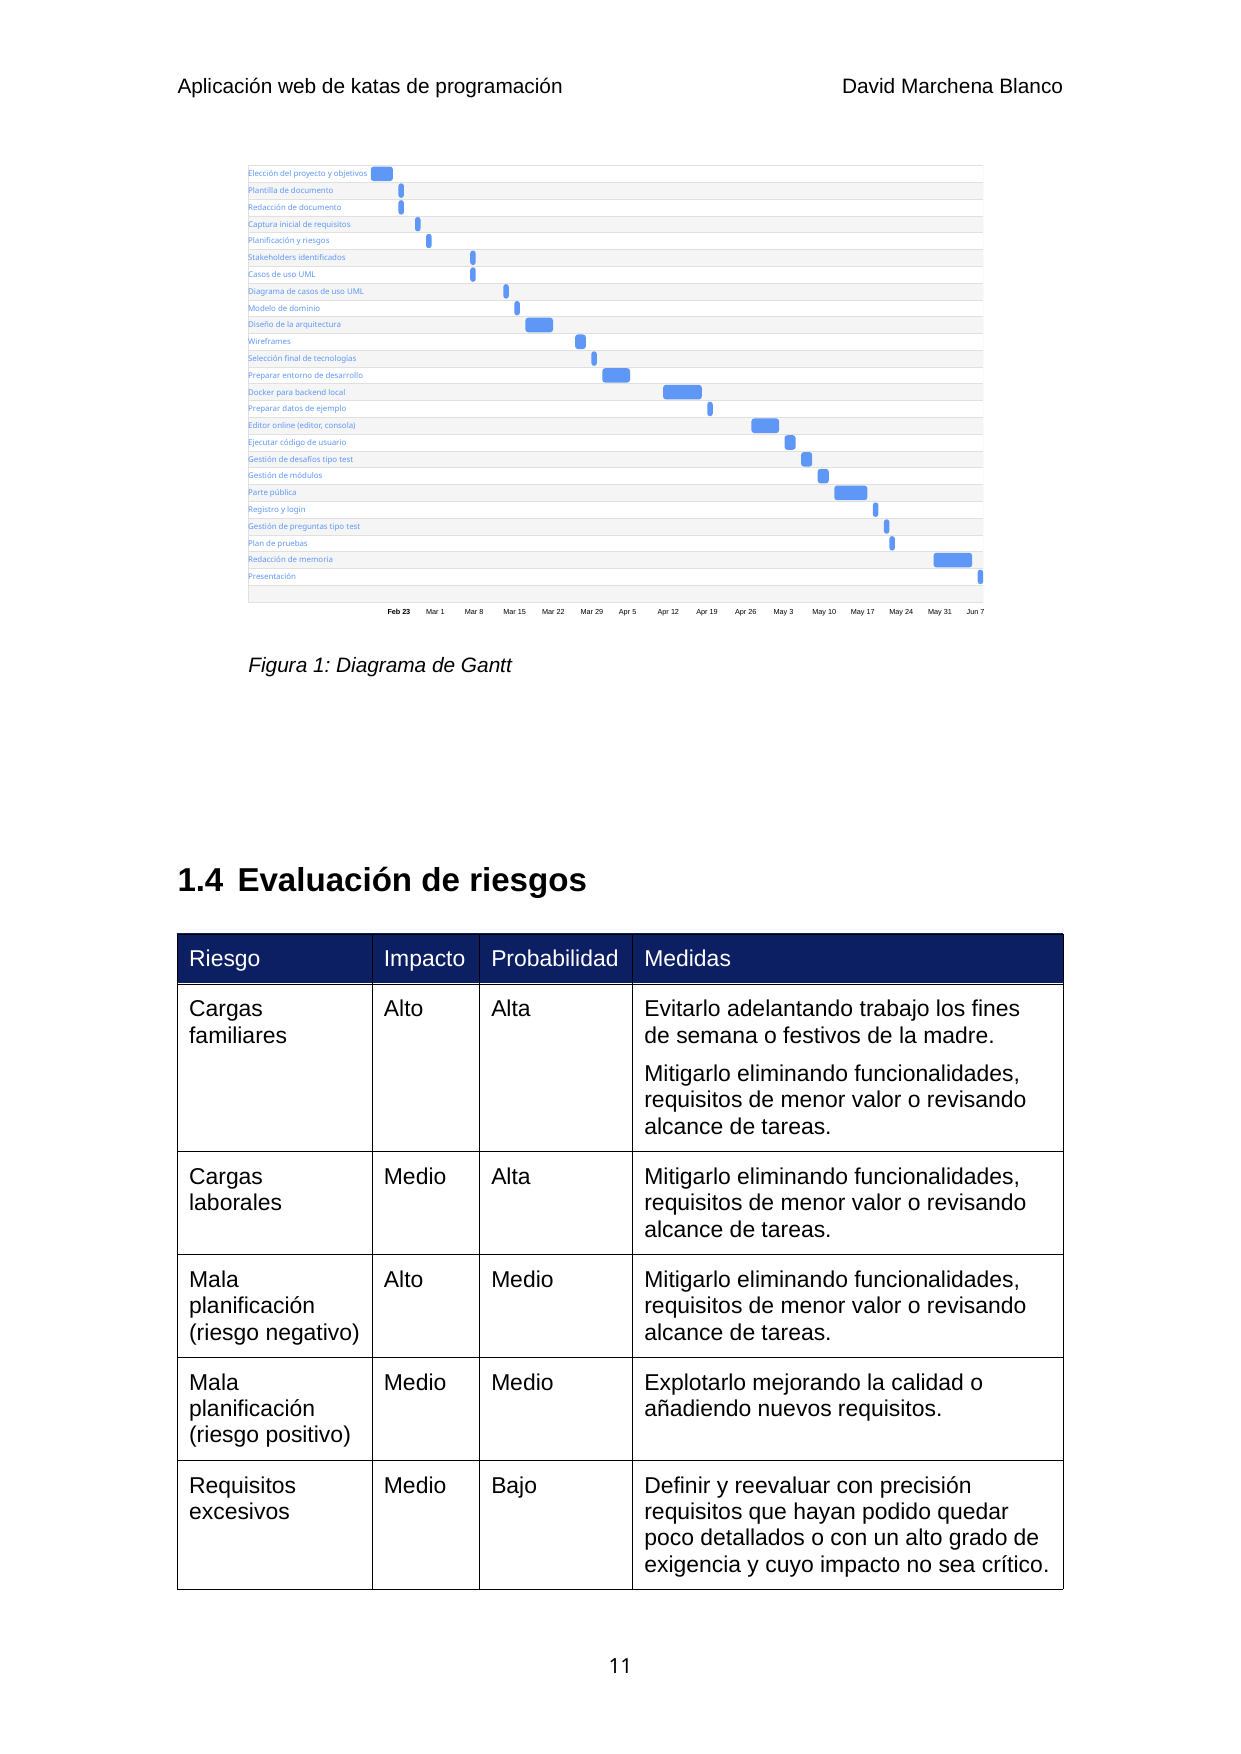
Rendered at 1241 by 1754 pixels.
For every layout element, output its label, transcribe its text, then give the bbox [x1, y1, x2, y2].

table_cell Mitigarlo eliminando funcionalidades, requisitos de menor valor o revisando alcance de tareas. [633, 1152, 1063, 1254]
table_cell Alta [480, 1152, 632, 1254]
table_cell Alto [373, 1255, 479, 1357]
table_cell Mala planificación (riesgo positivo) [178, 1358, 372, 1460]
table_cell Medio [373, 1358, 479, 1460]
table_cell Medio [373, 1461, 479, 1589]
table_cell Cargas familiares [178, 985, 372, 1151]
table_cell Cargas laborales [178, 1152, 372, 1254]
table_cell Medio [480, 1255, 632, 1357]
text Figura 1: Diagrama de Gantt [177, 647, 1063, 677]
subtitle Evaluación de riesgos [177, 860, 1063, 898]
table_cell Medio [373, 1152, 479, 1254]
table_cell Medio [480, 1358, 632, 1460]
table_cell Requisitos excesivos [178, 1461, 372, 1589]
table_cell Mitigarlo eliminando funcionalidades, requisitos de menor valor o revisando alcance de tareas. [633, 1255, 1063, 1357]
table_cell Explotarlo mejorando la calidad o añadiendo nuevos requisitos. [633, 1358, 1063, 1460]
table_cell Bajo [480, 1461, 632, 1589]
table_cell Mala planificación (riesgo negativo) [178, 1255, 372, 1357]
table_cell Definir y reevaluar con precisión requisitos que hayan podido quedar poco detallados o con un alto grado de exigencia y cuyo impacto no sea crítico. [633, 1461, 1063, 1589]
table_cell Alta [480, 985, 632, 1151]
table_cell Evitarlo adelantando trabajo los fines de semana o festivos de la madre. Mitigarlo eliminando funcionalidades, requisitos de menor valor o revisando alcance de tareas. [633, 985, 1063, 1151]
table_cell Alto [373, 985, 479, 1151]
